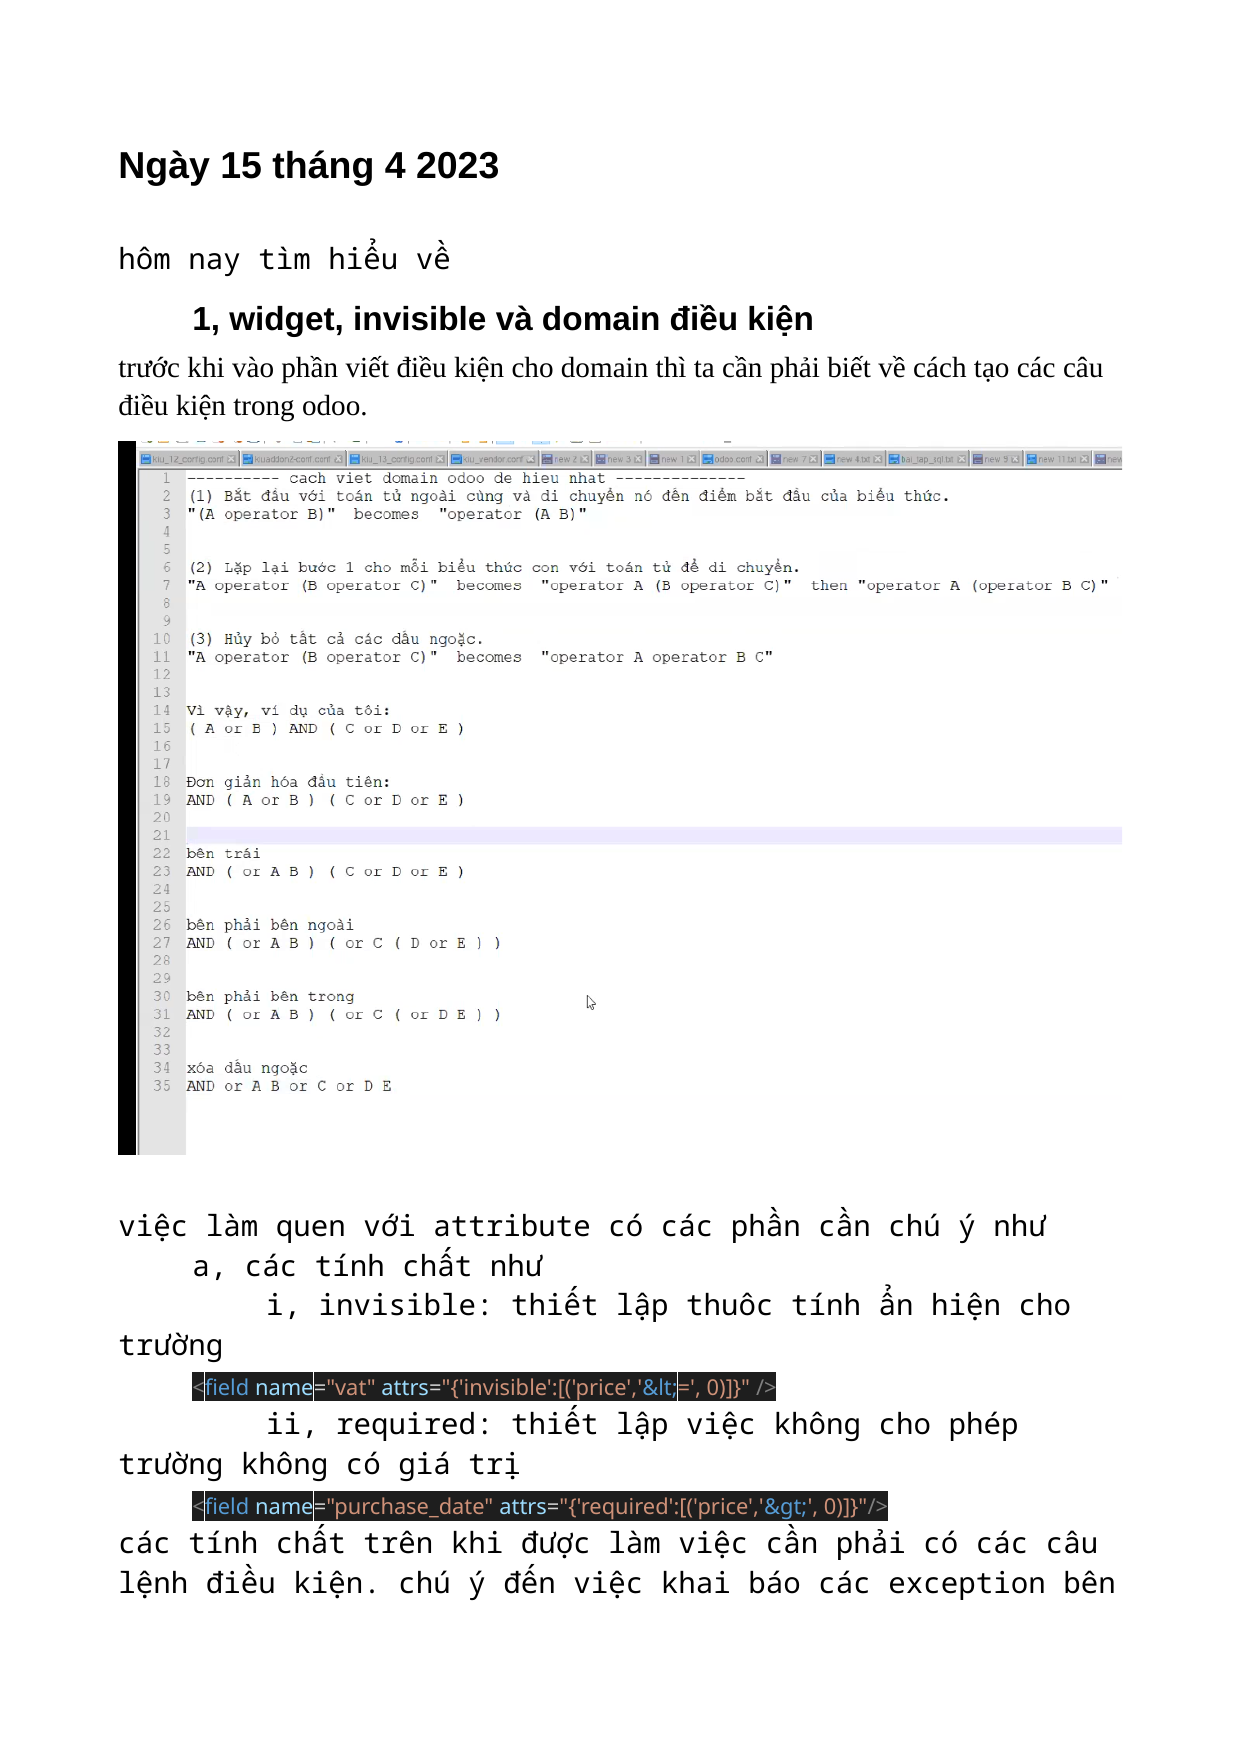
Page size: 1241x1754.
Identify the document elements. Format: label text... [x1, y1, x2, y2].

text hôm nay tìm hiểu về [118, 238, 1122, 278]
text các tính chất trên khi được làm việc cần phải có các câu lệnh điều kiện. chú ý đến việc khai báo các exception bên [118, 1523, 1122, 1602]
subtitle Ngày 15 tháng 4 2023 [118, 143, 1122, 186]
text <field name="purchase_date" attrs="{'required':[('price','&gt;', 0)]}"/> [118, 1483, 1122, 1523]
text ii, required: thiết lập việc không cho phép trường không có giá trị [118, 1404, 1122, 1483]
text <field name="vat" attrs="{'invisible':[('price','&lt;=', 0)]}" /> [118, 1364, 1122, 1404]
text trước khi vào phần viết điều kiện cho domain thì ta cần phải biết về cách tạo các câu điều kiện trong odoo. [118, 350, 1122, 422]
text i, invisible: thiết lập thuôc tính ẩn hiện cho trường [118, 1284, 1122, 1364]
text a, các tính chất như [118, 1245, 1122, 1284]
text việc làm quen với attribute có các phần cần chú ý như [118, 1205, 1122, 1245]
picture [118, 441, 1123, 1155]
subtitle 1, widget, invisible và domain điều kiện [118, 299, 1122, 337]
